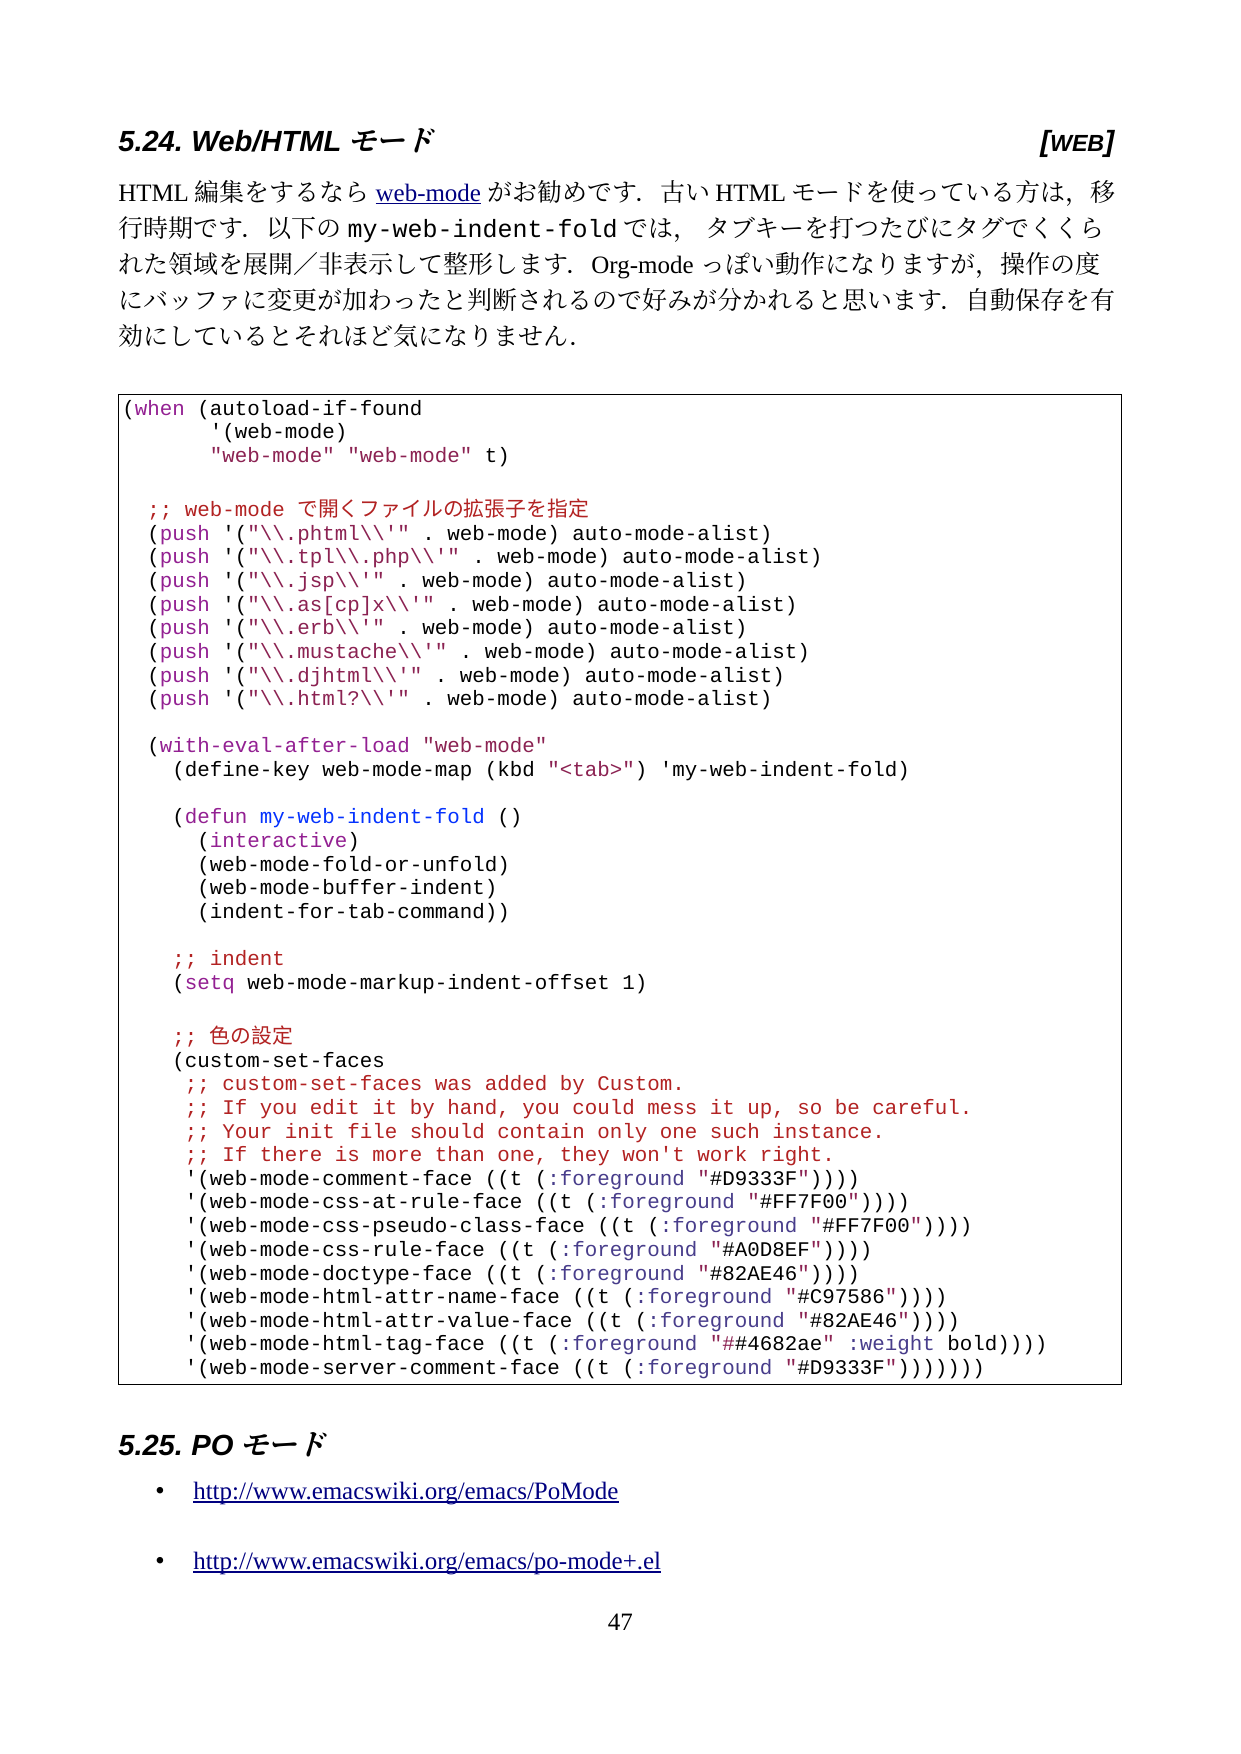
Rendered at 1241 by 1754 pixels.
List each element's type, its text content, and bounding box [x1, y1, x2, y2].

text '(web-mode-comment-face ((t (:foreground "#D9333F")))) [119, 1164, 1121, 1188]
text '(web-mode-html-tag-face ((t (:foreground "##4682ae" :weight bold)))) [119, 1329, 1121, 1353]
text (when (autoload-if-found [119, 395, 1121, 417]
text '(web-mode-css-rule-face ((t (:foreground "#A0D8EF")))) [119, 1235, 1121, 1258]
text (setq web-mode-markup-indent-offset 1) [119, 968, 1121, 992]
text (push '("\\.phtml\\'" . web-mode) auto-mode-alist) [119, 519, 1121, 542]
text '(web-mode-css-pseudo-class-face ((t (:foreground "#FF7F00")))) [119, 1211, 1121, 1235]
text (indent-for-tab-command)) [119, 897, 1121, 921]
list http://www.emacswiki.org/emacs/PoMode [156, 1476, 1122, 1534]
text (define-key web-mode-map (kbd "<tab>") 'my-web-indent-fold) [119, 755, 1121, 779]
subtitle POモード [118, 1422, 1122, 1464]
text (defun my-web-indent-fold () [119, 802, 1121, 826]
text ;; custom-set-faces was added by Custom. [119, 1069, 1121, 1093]
text '(web-mode-server-comment-face ((t (:foreground "#D9333F"))))))) [119, 1353, 1121, 1384]
text ;; If you edit it by hand, you could mess it up, so be careful. [119, 1093, 1121, 1117]
text ;; web-mode で開くファイルの拡張子を指定 [119, 488, 1121, 519]
text '(web-mode-css-at-rule-face ((t (:foreground "#FF7F00")))) [119, 1188, 1121, 1211]
text (push '("\\.jsp\\'" . web-mode) auto-mode-alist) [119, 566, 1121, 590]
text ;; 色の設定 [119, 1015, 1121, 1046]
text (interactive) [119, 826, 1121, 850]
text (push '("\\.tpl\\.php\\'" . web-mode) auto-mode-alist) [119, 542, 1121, 566]
text "web-mode" "web-mode" t) [119, 441, 1121, 465]
list http://www.emacswiki.org/emacs/po-mode+.el [156, 1546, 1122, 1575]
text (push '("\\.erb\\'" . web-mode) auto-mode-alist) [119, 613, 1121, 637]
text HTML編集をするなら web-mode がお勧めです．古いHTMLモードを使っている方は，移行時期です．以下の my-web-indent-fold では， タブキーを打つたびにタグでくくられた領域を展開／非表示して整形します．Org-mode っぽい動作になりますが，操作の度にバッファに変更が加わったと判断されるので好みが分かれると思います．自動保存を有効にしているとそれほど気になりません． [118, 172, 1122, 381]
text ;; If there is more than one, they won't work right. [119, 1140, 1121, 1164]
text (web-mode-fold-or-unfold) [119, 850, 1121, 873]
text '(web-mode-doctype-face ((t (:foreground "#82AE46")))) [119, 1258, 1121, 1282]
text (with-eval-after-load "web-mode" [119, 732, 1121, 755]
text ;; Your init file should contain only one such instance. [119, 1117, 1121, 1140]
text (web-mode-buffer-indent) [119, 873, 1121, 897]
text '(web-mode-html-attr-name-face ((t (:foreground "#C97586")))) [119, 1282, 1121, 1306]
text '(web-mode-html-attr-value-face ((t (:foreground "#82AE46")))) [119, 1306, 1121, 1329]
text (push '("\\.djhtml\\'" . web-mode) auto-mode-alist) [119, 661, 1121, 684]
subtitle Web/HTMLモード [web] [118, 118, 1122, 160]
text (push '("\\.html?\\'" . web-mode) auto-mode-alist) [119, 684, 1121, 708]
text (custom-set-faces [119, 1046, 1121, 1069]
text (push '("\\.mustache\\'" . web-mode) auto-mode-alist) [119, 637, 1121, 661]
text ;; indent [119, 944, 1121, 968]
text '(web-mode) [119, 417, 1121, 441]
text (push '("\\.as[cp]x\\'" . web-mode) auto-mode-alist) [119, 590, 1121, 613]
